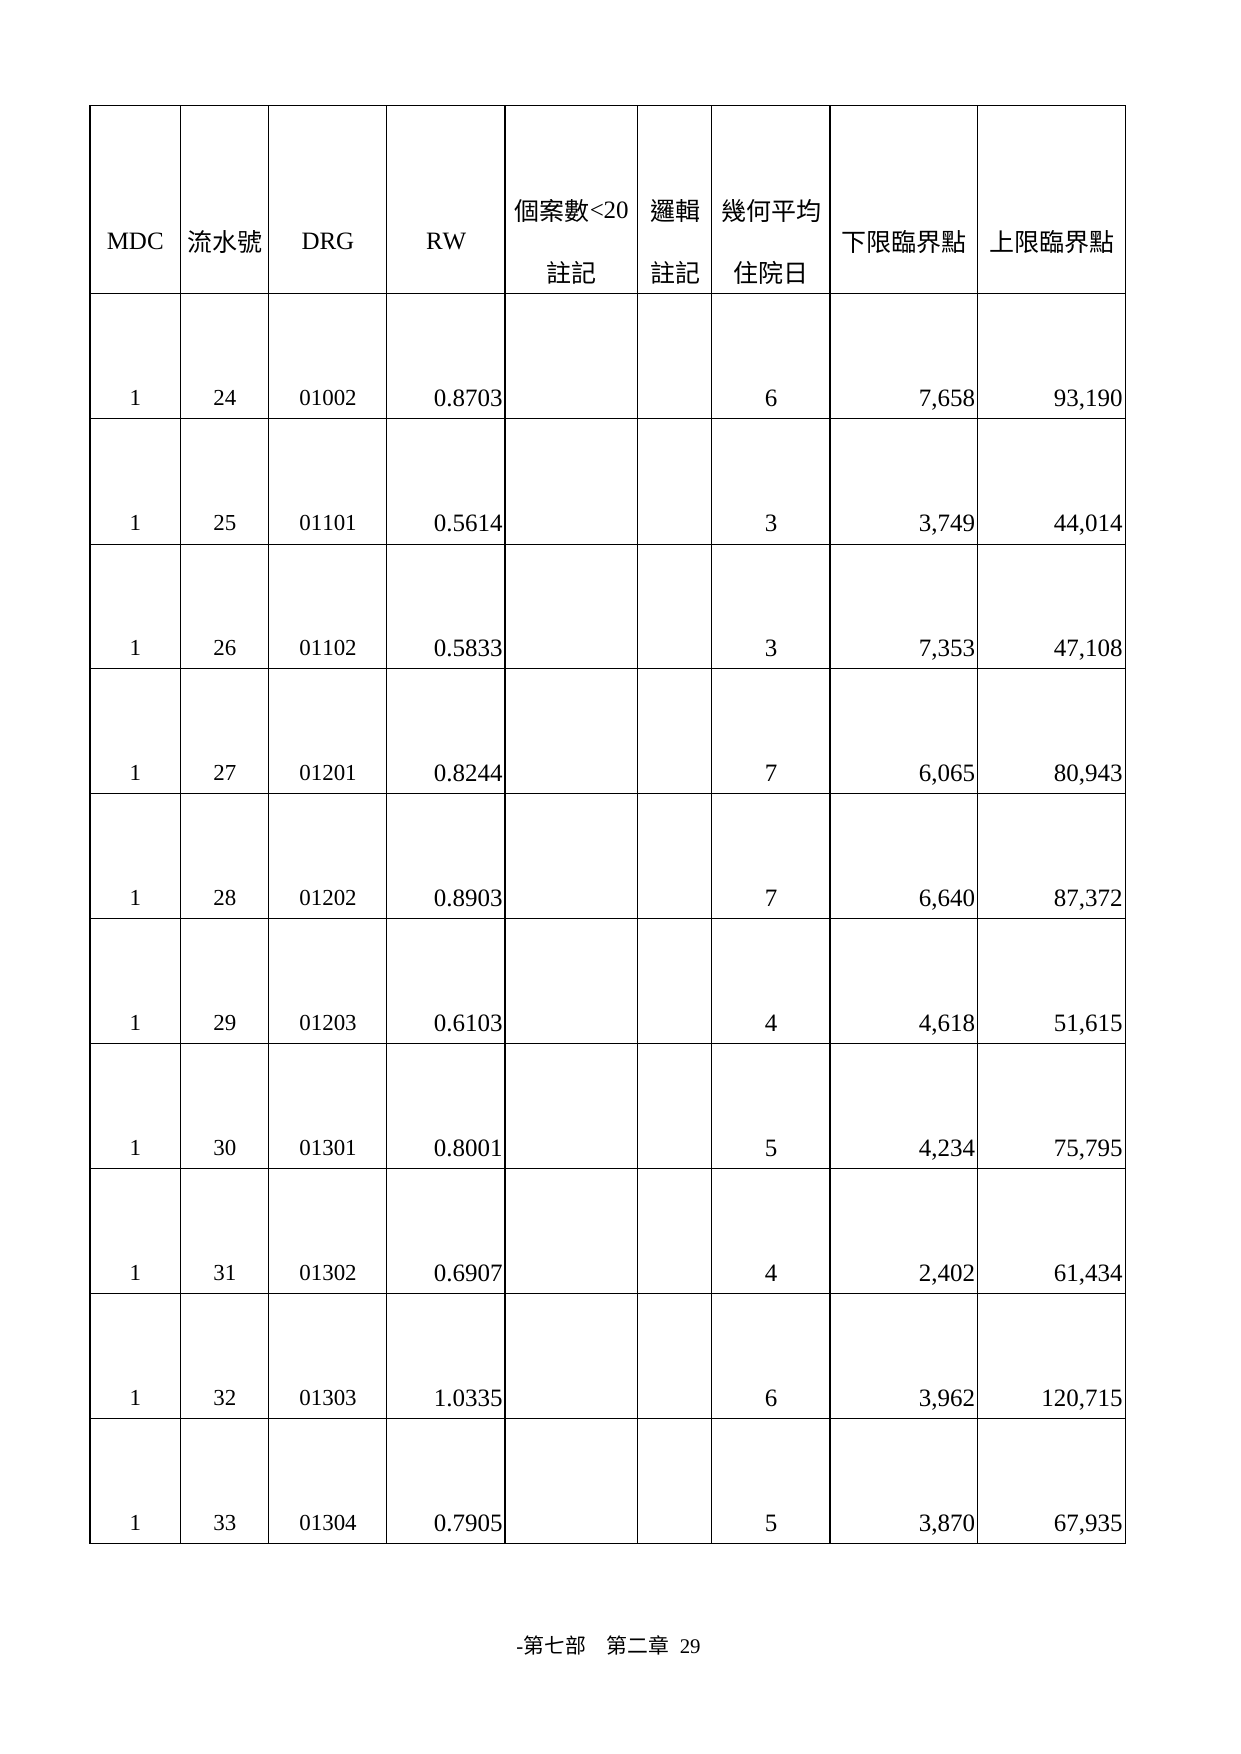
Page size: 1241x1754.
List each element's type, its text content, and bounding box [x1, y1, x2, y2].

table_cell 28 [181, 794, 268, 918]
table_cell 61,434 [978, 1169, 1125, 1293]
table_cell 0.8703 [387, 294, 504, 418]
table_cell 3,962 [831, 1294, 977, 1418]
table_cell 1 [91, 794, 180, 918]
table_cell 3 [712, 419, 829, 543]
table_cell 0.6103 [387, 919, 504, 1043]
table_cell 1 [91, 1419, 180, 1543]
table_cell 0.8001 [387, 1044, 504, 1168]
table_cell 3,870 [831, 1419, 977, 1543]
table_cell 3,749 [831, 419, 977, 543]
table_cell [638, 294, 711, 418]
table_cell 4 [712, 1169, 829, 1293]
table_cell 01102 [269, 545, 386, 668]
table_cell 7 [712, 794, 829, 918]
table_cell 01303 [269, 1294, 386, 1418]
table_cell [638, 919, 711, 1043]
table_cell 0.8903 [387, 794, 504, 918]
table_cell 5 [712, 1419, 829, 1543]
table_cell [506, 419, 637, 543]
table_cell 93,190 [978, 294, 1125, 418]
table_cell [638, 669, 711, 793]
table_cell 33 [181, 1419, 268, 1543]
table_header 下限臨界點 [831, 106, 977, 293]
table_cell 1 [91, 1294, 180, 1418]
table_cell [506, 1169, 637, 1293]
table_cell [506, 794, 637, 918]
table_cell [638, 1044, 711, 1168]
table_cell 7 [712, 669, 829, 793]
table_cell [506, 1294, 637, 1418]
table_cell 0.5833 [387, 545, 504, 668]
table_cell 6 [712, 294, 829, 418]
table_cell 4,618 [831, 919, 977, 1043]
table_cell 29 [181, 919, 268, 1043]
table_cell [638, 419, 711, 543]
table_cell 120,715 [978, 1294, 1125, 1418]
table_cell 75,795 [978, 1044, 1125, 1168]
table_cell 4,234 [831, 1044, 977, 1168]
table_cell 6,065 [831, 669, 977, 793]
table_cell [506, 919, 637, 1043]
table_cell 1 [91, 919, 180, 1043]
table_cell 1 [91, 545, 180, 668]
table_cell [638, 545, 711, 668]
table_cell [506, 1419, 637, 1543]
table_cell 01002 [269, 294, 386, 418]
table_cell [506, 1044, 637, 1168]
table_cell 1 [91, 419, 180, 543]
table_cell 6,640 [831, 794, 977, 918]
table_cell 44,014 [978, 419, 1125, 543]
table_cell 80,943 [978, 669, 1125, 793]
table_header DRG [269, 106, 386, 293]
table_cell 27 [181, 669, 268, 793]
table_header 個案數<20註記 [506, 106, 637, 293]
table_cell [638, 1294, 711, 1418]
table_cell 1.0335 [387, 1294, 504, 1418]
table_header RW [387, 106, 504, 293]
table_cell 24 [181, 294, 268, 418]
table_cell 1 [91, 1169, 180, 1293]
table_cell 7,658 [831, 294, 977, 418]
table_header 上限臨界點 [978, 106, 1125, 293]
table_cell 6 [712, 1294, 829, 1418]
table_header MDC [91, 106, 180, 293]
table_cell 31 [181, 1169, 268, 1293]
table_cell [638, 794, 711, 918]
table_cell [506, 669, 637, 793]
table_cell 01302 [269, 1169, 386, 1293]
table_cell 26 [181, 545, 268, 668]
table_cell 47,108 [978, 545, 1125, 668]
table_cell 01202 [269, 794, 386, 918]
table_header 幾何平均住院日 [712, 106, 829, 293]
table_cell 7,353 [831, 545, 977, 668]
table_cell 1 [91, 1044, 180, 1168]
table_cell [638, 1169, 711, 1293]
table_cell 30 [181, 1044, 268, 1168]
table_cell 32 [181, 1294, 268, 1418]
table_cell 0.6907 [387, 1169, 504, 1293]
table_cell 67,935 [978, 1419, 1125, 1543]
table_cell [638, 1419, 711, 1543]
table_cell 0.8244 [387, 669, 504, 793]
table_header 邏輯註記 [638, 106, 711, 293]
table_cell 1 [91, 294, 180, 418]
table_cell 01203 [269, 919, 386, 1043]
table_cell 0.5614 [387, 419, 504, 543]
table_cell 2,402 [831, 1169, 977, 1293]
table_cell [506, 545, 637, 668]
table_cell 5 [712, 1044, 829, 1168]
table_cell 1 [91, 669, 180, 793]
table_cell 01301 [269, 1044, 386, 1168]
table_cell 4 [712, 919, 829, 1043]
table_header 流水號 [181, 106, 268, 293]
table_cell 87,372 [978, 794, 1125, 918]
table_cell 01304 [269, 1419, 386, 1543]
table_cell 51,615 [978, 919, 1125, 1043]
table_cell [506, 294, 637, 418]
table_cell 01201 [269, 669, 386, 793]
table_cell 3 [712, 545, 829, 668]
table_cell 25 [181, 419, 268, 543]
table_cell 0.7905 [387, 1419, 504, 1543]
table_cell 01101 [269, 419, 386, 543]
